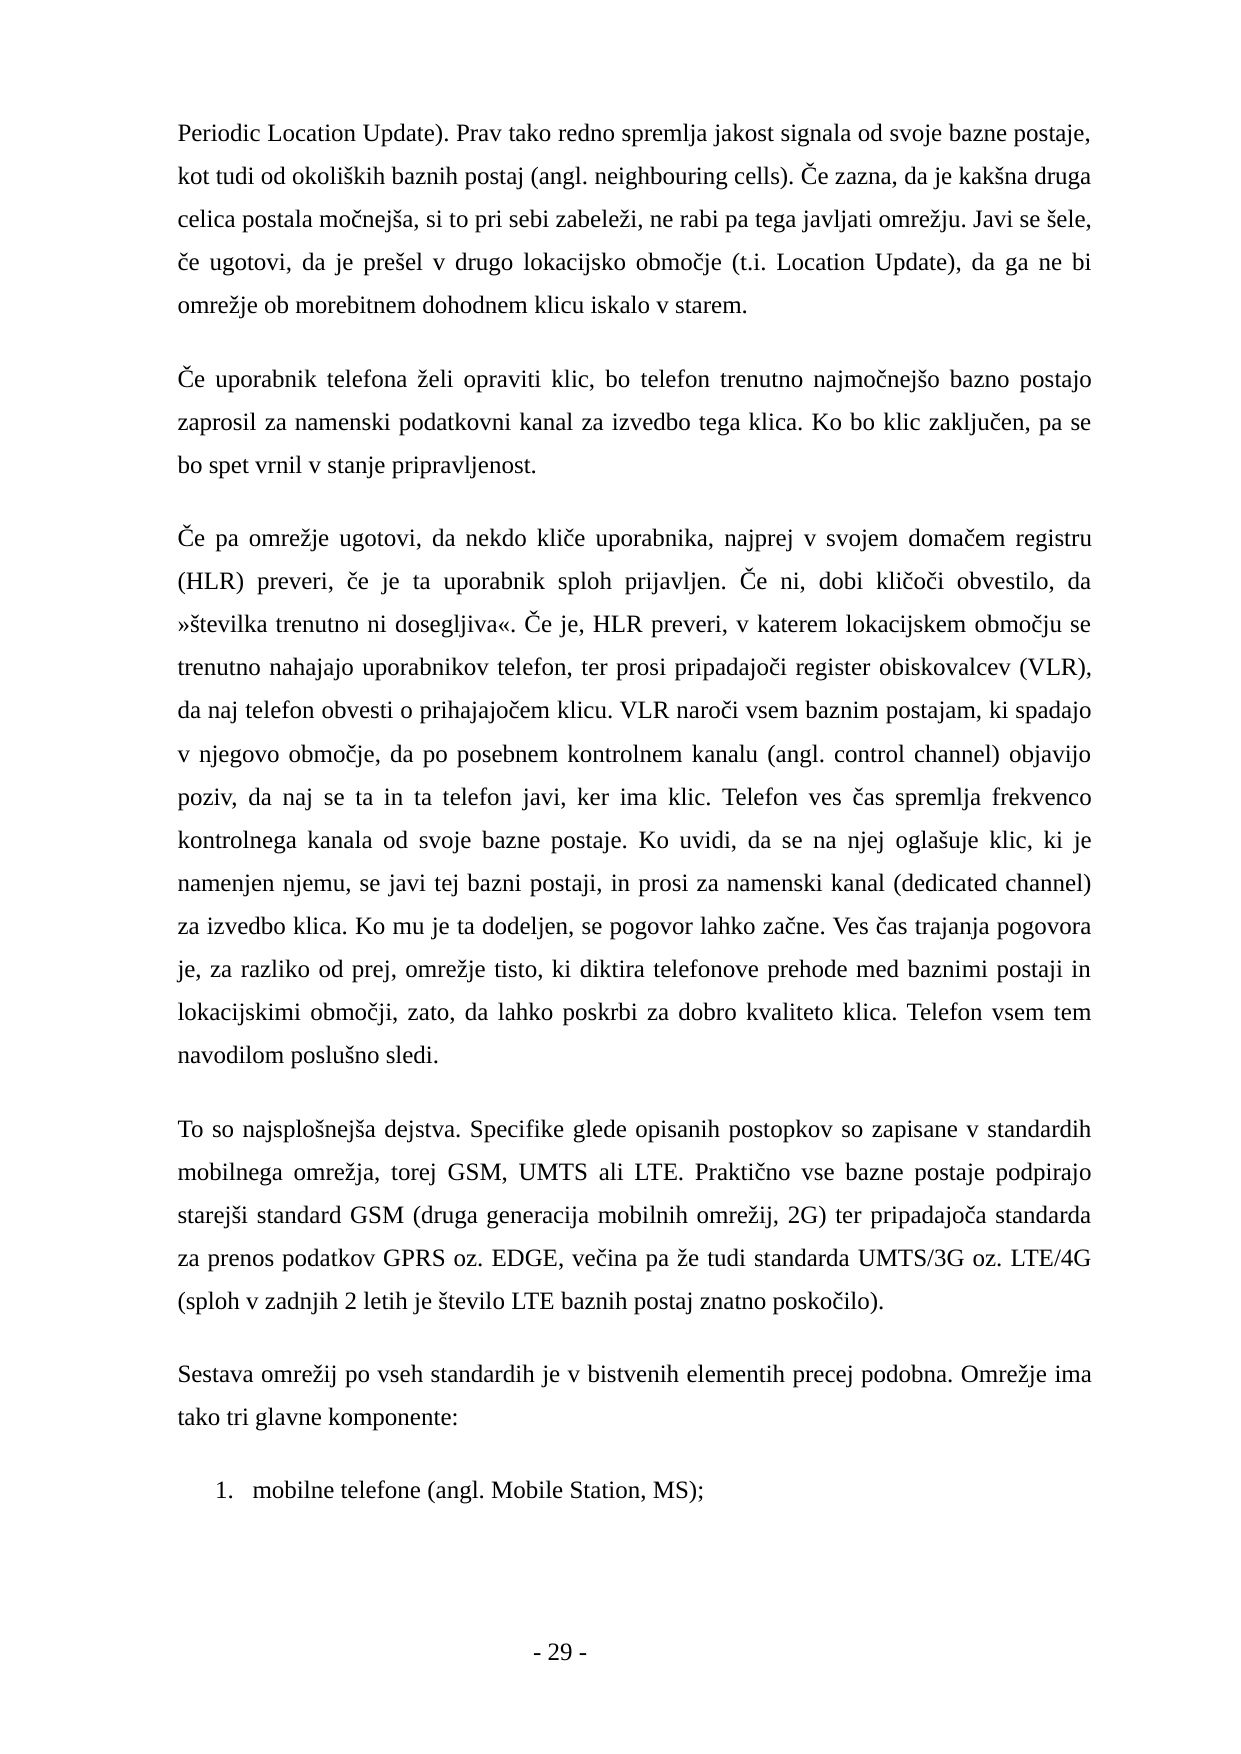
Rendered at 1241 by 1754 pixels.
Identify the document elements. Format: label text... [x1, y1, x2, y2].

list mobilne telefone (angl. Mobile Station, MS); [215, 1476, 1093, 1504]
text Periodic Location Update). Prav tako redno spremlja jakost signala od svoje bazne postaje, kot tudi od okoliških baznih postaj (angl. neighbouring cells). Če zazna, da je kakšna druga celica postala močnejša, si to pri sebi zabeleži, ne rabi pa tega javljati omrežju. Javi se šele, če ugotovi, da je prešel v drugo lokacijsko območje (t.i. Location Update), da ga ne bi omrežje ob morebitnem dohodnem klicu iskalo v starem. [177, 118, 1093, 319]
text Sestava omrežij po vseh standardih je v bistvenih elementih precej podobna. Omrežje ima tako tri glavne komponente: [177, 1359, 1093, 1431]
text To so najsplošnejša dejstva. Specifike glede opisanih postopkov so zapisane v standardih mobilnega omrežja, torej GSM, UMTS ali LTE. Praktično vse bazne postaje podpirajo starejši standard GSM (druga generacija mobilnih omrežij, 2G) ter pripadajoča standarda za prenos podatkov GPRS oz. EDGE, večina pa že tudi standarda UMTS/3G oz. LTE/4G (sploh v zadnjih 2 letih je število LTE baznih postaj znatno poskočilo). [177, 1114, 1093, 1315]
text Če pa omrežje ugotovi, da nekdo kliče uporabnika, najprej v svojem domačem registru (HLR) preveri, če je ta uporabnik sploh prijavljen. Če ni, dobi kličoči obvestilo, da »številka trenutno ni dosegljiva«. Če je, HLR preveri, v katerem lokacijskem območju se trenutno nahajajo uporabnikov telefon, ter prosi pripadajoči register obiskovalcev (VLR), da naj telefon obvesti o prihajajočem klicu. VLR naroči vsem baznim postajam, ki spadajo v njegovo območje, da po posebnem kontrolnem kanalu (angl. control channel) objavijo poziv, da naj se ta in ta telefon javi, ker ima klic. Telefon ves čas spremlja frekvenco kontrolnega kanala od svoje bazne postaje. Ko uvidi, da se na njej oglašuje klic, ki je namenjen njemu, se javi tej bazni postaji, in prosi za namenski kanal (dedicated channel) za izvedbo klica. Ko mu je ta dodeljen, se pogovor lahko začne. Ves čas trajanja pogovora je, za razliko od prej, omrežje tisto, ki diktira telefonove prehode med baznimi postaji in lokacijskimi območji, zato, da lahko poskrbi za dobro kvaliteto klica. Telefon vsem tem navodilom poslušno sledi. [177, 523, 1093, 1069]
text Če uporabnik telefona želi opraviti klic, bo telefon trenutno najmočnejšo bazno postajo zaprosil za namenski podatkovni kanal za izvedbo tega klica. Ko bo klic zaključen, pa se bo spet vrnil v stanje pripravljenost. [177, 364, 1093, 479]
